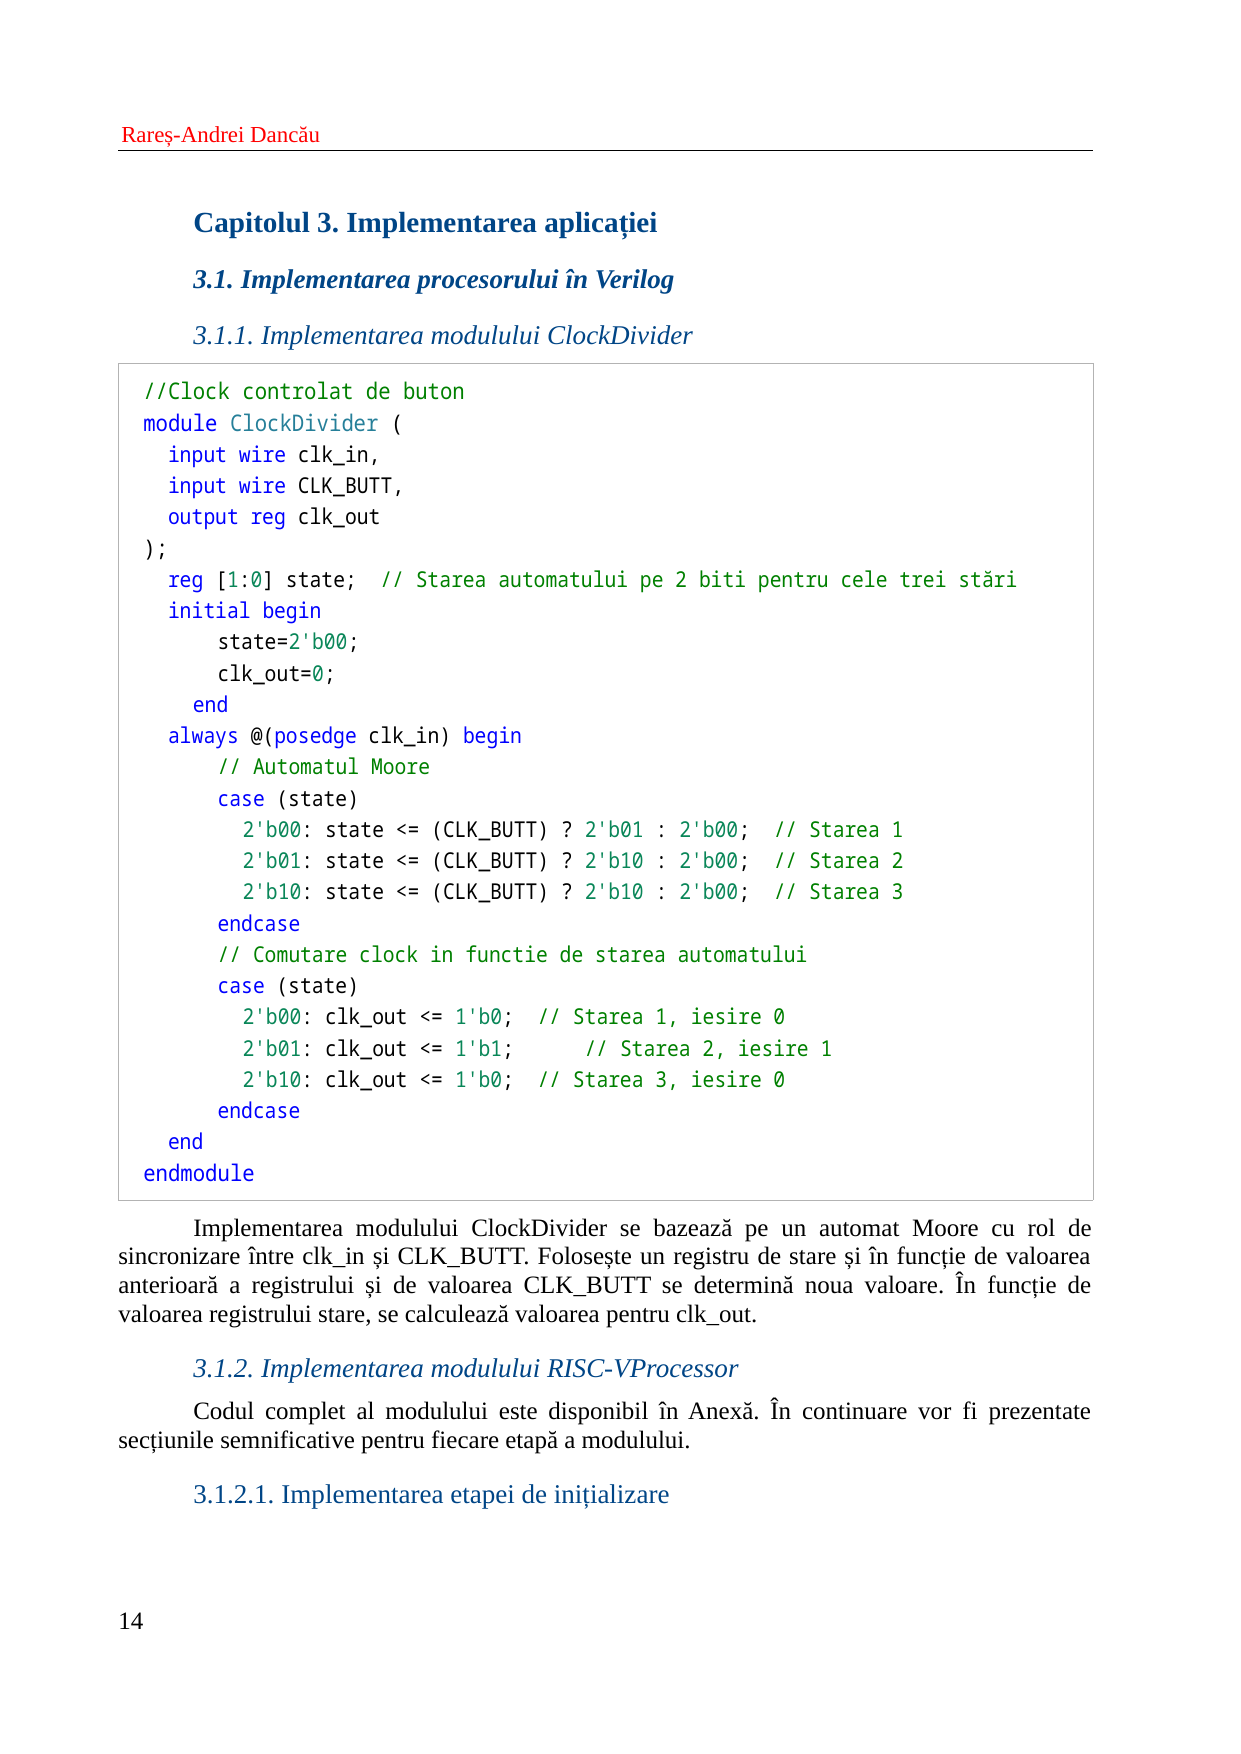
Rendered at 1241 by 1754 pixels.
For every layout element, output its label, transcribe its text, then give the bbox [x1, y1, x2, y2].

subtitle Implementarea modulului RISC-VProcessor [193, 1352, 1093, 1384]
subtitle Implementarea modulului ClockDivider [193, 319, 1093, 350]
text endmodule [119, 1144, 1093, 1200]
text state=2'b00; [119, 613, 1093, 644]
text end [119, 675, 1093, 707]
text endcase [119, 894, 1093, 925]
text clk_out=0; [119, 644, 1093, 675]
text input wire clk_in, [119, 425, 1093, 457]
text case (state) [119, 769, 1093, 800]
text 2'b10: clk_out <= 1'b0; // Starea 3, iesire 0 [119, 1050, 1093, 1082]
text module ClockDivider ( [119, 394, 1093, 425]
text 2'b10: state <= (CLK_BUTT) ? 2'b10 : 2'b00; // Starea 3 [119, 863, 1093, 894]
text endcase [119, 1082, 1093, 1113]
text //Clock controlat de buton [119, 364, 1093, 394]
text 2'b01: clk_out <= 1'b1; // Starea 2, iesire 1 [119, 1019, 1093, 1050]
text always @(posedge clk_in) begin [119, 707, 1093, 738]
text reg [1:0] state; // Starea automatului pe 2 biti pentru cele trei stări [119, 550, 1093, 582]
text end [119, 1113, 1093, 1144]
text 2'b00: clk_out <= 1'b0; // Starea 1, iesire 0 [119, 988, 1093, 1019]
subtitle Implementarea etapei de inițializare [193, 1478, 1093, 1509]
text Codul complet al modulului este disponibil în Anexă. În continuare vor fi prezentate secțiunile semnificative pentru fiecare etapă a modulului. [118, 1396, 1093, 1453]
subtitle Implementarea aplicației [118, 205, 1093, 238]
text initial begin [119, 582, 1093, 613]
text case (state) [119, 957, 1093, 988]
text // Comutare clock in functie de starea automatului [119, 925, 1093, 957]
text 2'b00: state <= (CLK_BUTT) ? 2'b01 : 2'b00; // Starea 1 [119, 800, 1093, 832]
text ); [119, 519, 1093, 550]
text Implementarea modulului ClockDivider se bazează pe un automat Moore cu rol de sincronizare între clk_in și CLK_BUTT. Folosește un registru de stare și în funcție de valoarea anterioară a registrului și de valoarea CLK_BUTT se determină noua valoare. În funcție de valoarea registrului stare, se calculează valoarea pentru clk_out. [118, 1213, 1093, 1328]
subtitle Implementarea procesorului în Verilog [193, 263, 1093, 294]
text // Automatul Moore [119, 738, 1093, 769]
text 2'b01: state <= (CLK_BUTT) ? 2'b10 : 2'b00; // Starea 2 [119, 832, 1093, 863]
text input wire CLK_BUTT, [119, 457, 1093, 488]
text output reg clk_out [119, 488, 1093, 519]
